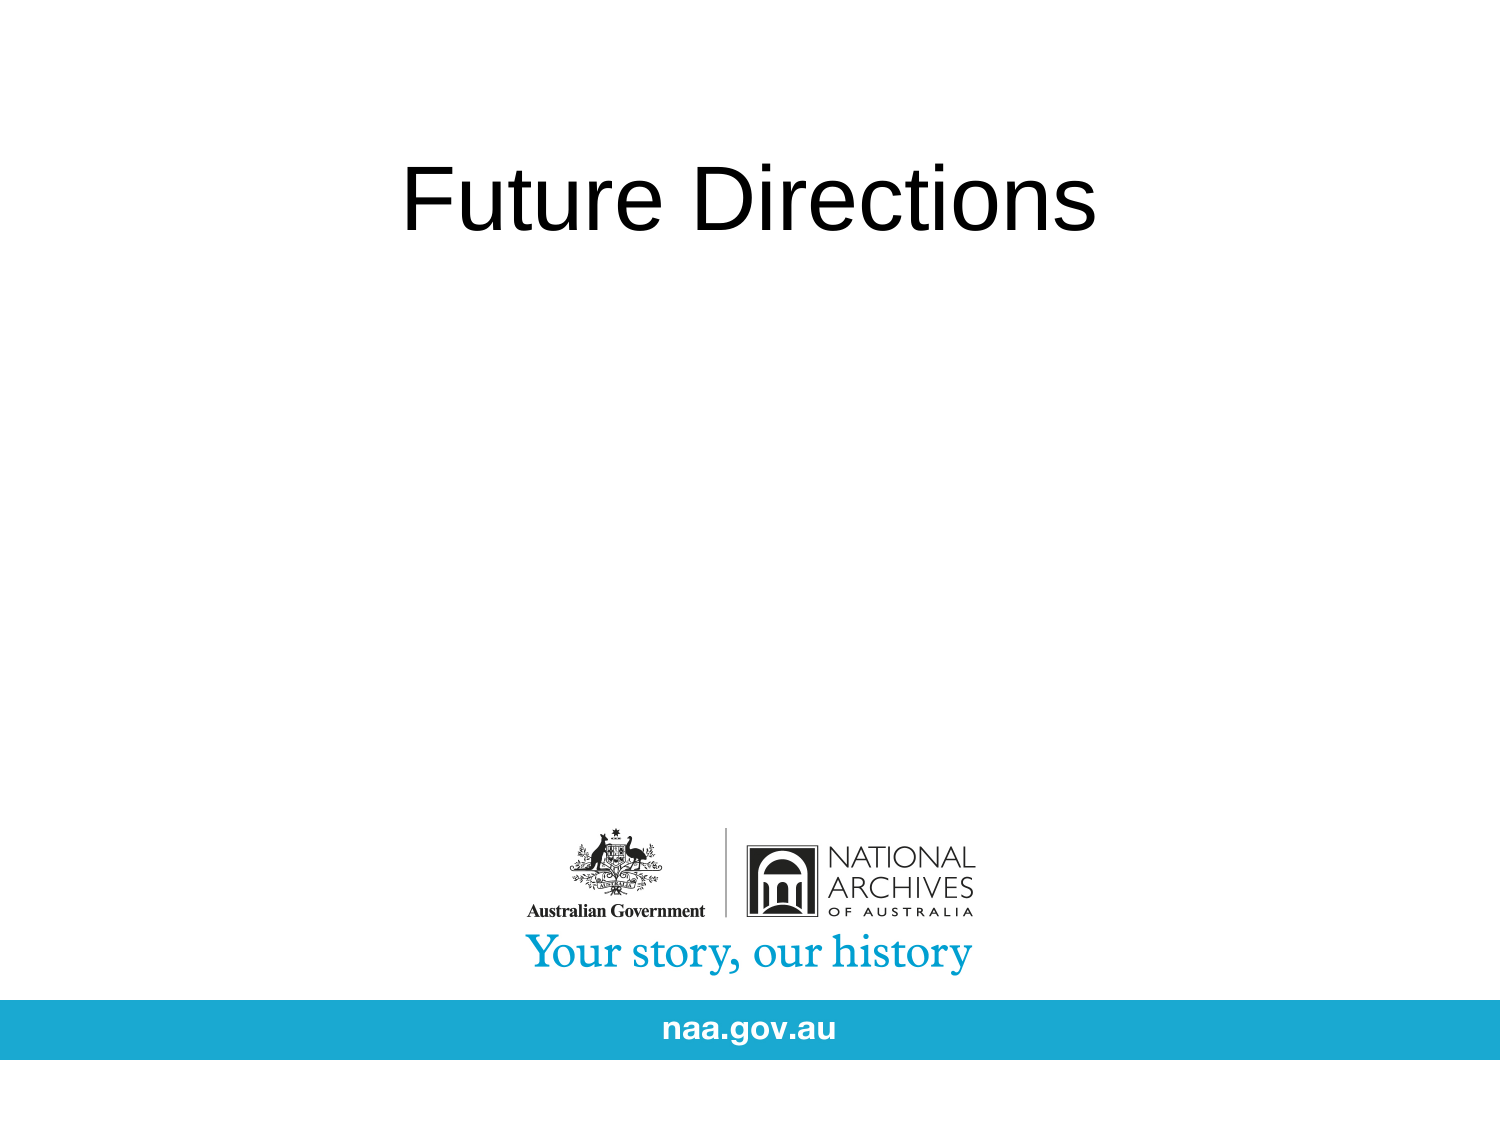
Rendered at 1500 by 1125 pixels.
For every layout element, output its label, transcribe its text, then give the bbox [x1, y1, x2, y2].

title Future Directions [112, 76, 1388, 312]
picture [0, 0, 1500, 1125]
